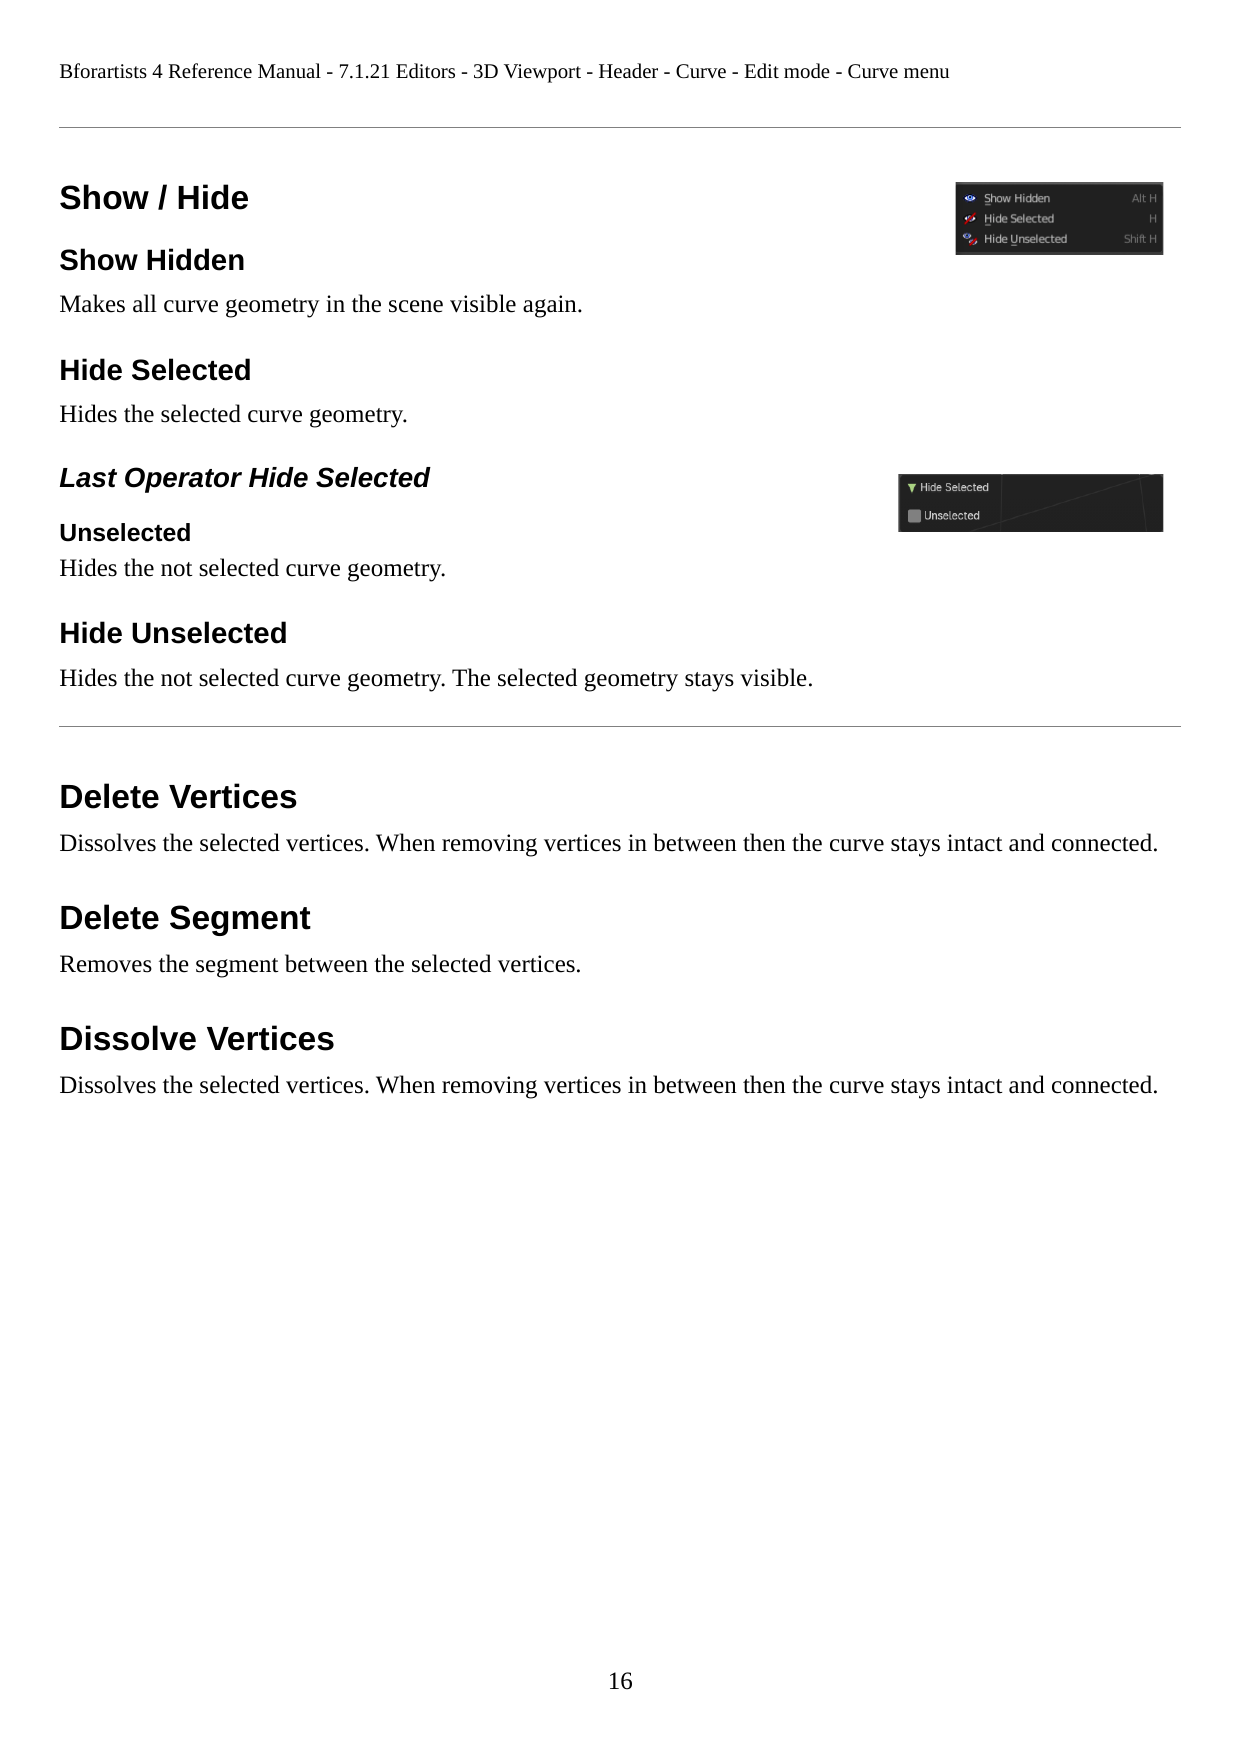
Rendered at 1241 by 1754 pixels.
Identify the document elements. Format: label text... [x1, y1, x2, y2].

subtitle Hide Unselected [59, 616, 1181, 650]
subtitle Show / Hide [59, 178, 1181, 216]
subtitle Dissolve Vertices [59, 1019, 1181, 1057]
text Removes the segment between the selected vertices. [59, 949, 1181, 978]
subtitle Delete Vertices [59, 777, 1181, 815]
picture [898, 474, 1164, 532]
subtitle Hide Selected [59, 353, 1181, 387]
subtitle Unselected [59, 518, 1181, 546]
subtitle Last Operator Hide Selected [59, 461, 1181, 493]
picture [955, 182, 1164, 255]
subtitle Show Hidden [59, 243, 1181, 277]
text Hides the not selected curve geometry. The selected geometry stays visible. [59, 663, 1181, 691]
subtitle Delete Segment [59, 898, 1181, 936]
text Hides the selected curve geometry. [59, 399, 1181, 428]
text Dissolves the selected vertices. When removing vertices in between then the curve stays intact and connected. [59, 1070, 1181, 1099]
text Hides the not selected curve geometry. [59, 553, 1181, 581]
text Makes all curve geometry in the scene visible again. [59, 289, 1181, 318]
text Dissolves the selected vertices. When removing vertices in between then the curve stays intact and connected. [59, 828, 1181, 857]
